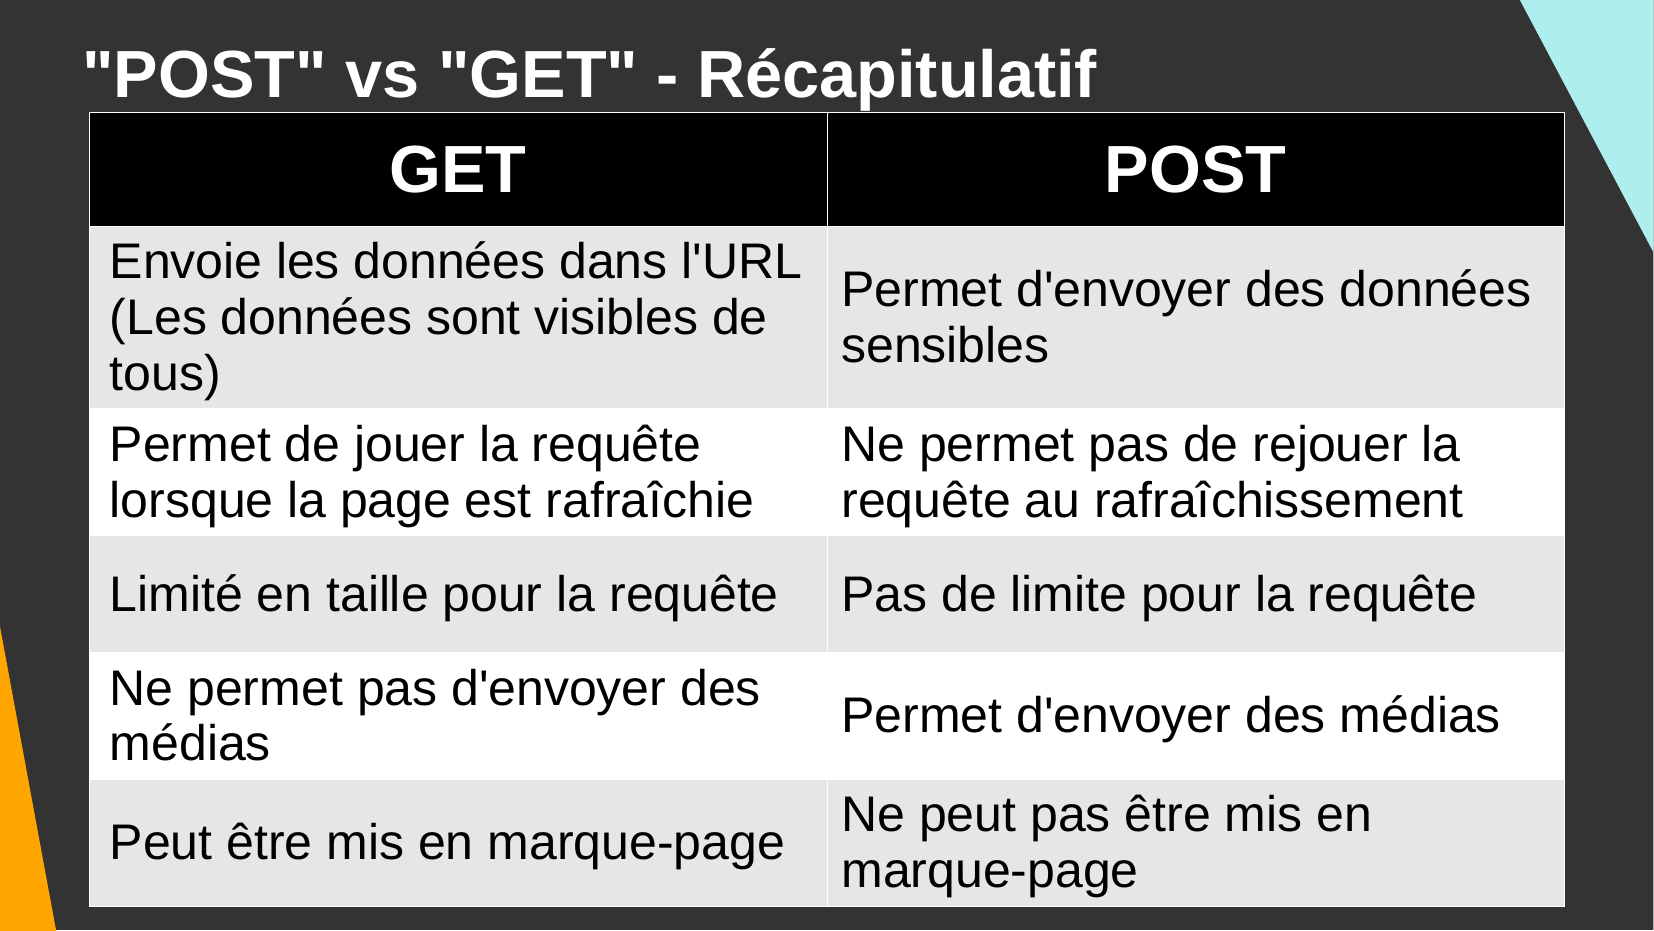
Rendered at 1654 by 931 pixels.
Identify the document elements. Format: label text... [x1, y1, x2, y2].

table_cell Permet de jouer la requête lorsque la page est rafraîchie [90, 409, 827, 535]
table_cell Permet d'envoyer des médias [828, 653, 1564, 779]
table_cell Ne peut pas être mis en marque-page [828, 780, 1564, 906]
table_cell Ne permet pas d'envoyer des médias [90, 653, 827, 779]
title "POST" vs "GET" - Récapitulatif [82, 37, 1571, 114]
table_header POST [828, 113, 1564, 226]
table_cell Permet d'envoyer des données sensibles [828, 227, 1564, 408]
table_cell Peut être mis en marque-page [90, 780, 827, 906]
text_box [0, 626, 57, 931]
table_header GET [90, 113, 827, 226]
table_cell Limité en taille pour la requête [90, 536, 827, 652]
table_cell Pas de limite pour la requête [828, 536, 1564, 652]
table_cell Envoie les données dans l'URL (Les données sont visibles de tous) [90, 227, 827, 408]
text_box [1519, 0, 1654, 254]
table_cell Ne permet pas de rejouer la requête au rafraîchissement [828, 409, 1564, 535]
